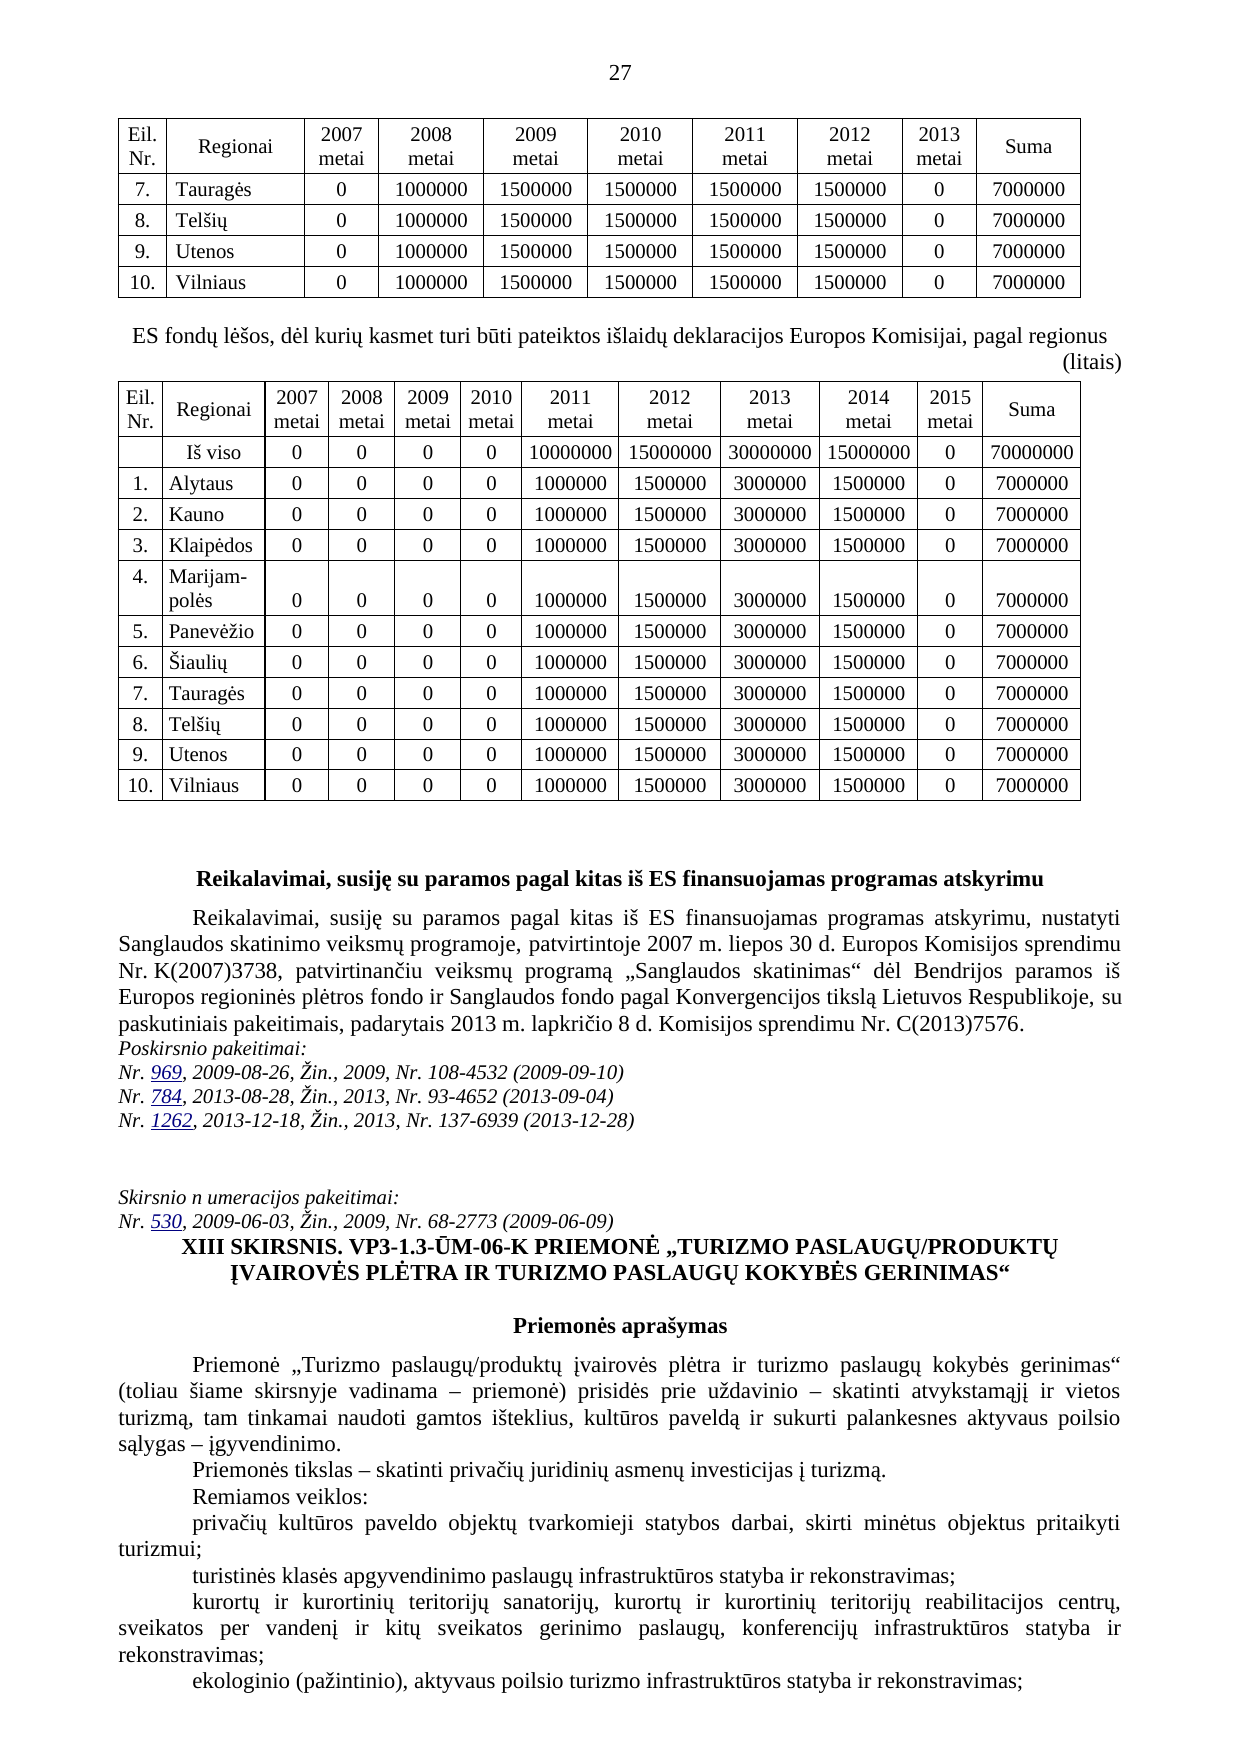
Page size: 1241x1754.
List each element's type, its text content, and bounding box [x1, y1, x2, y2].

table_cell Marijam­polės [163, 561, 264, 615]
table_cell 1000000 [522, 709, 618, 738]
table_cell 0 [266, 709, 328, 738]
table_cell 0 [305, 236, 378, 266]
table_cell 7000000 [983, 468, 1080, 498]
table_cell 0 [461, 616, 521, 646]
table_cell 1500000 [693, 267, 797, 297]
table_header 2012 metai [798, 119, 902, 173]
table_cell 1500000 [619, 468, 720, 498]
table_cell 70000000 [983, 437, 1080, 467]
table_cell 1500000 [619, 499, 720, 529]
table_cell 3000000 [721, 709, 819, 738]
table_cell 1500000 [588, 205, 692, 235]
table_cell 1500000 [820, 530, 917, 560]
table_cell 1500000 [820, 468, 917, 498]
table_cell 0 [461, 468, 521, 498]
table_cell 7000000 [977, 267, 1080, 297]
table_cell Telšių [163, 709, 264, 738]
table_cell 1000000 [379, 174, 483, 204]
table_cell 7000000 [983, 678, 1080, 707]
table_cell 0 [918, 740, 982, 769]
table_header Eil. Nr. [119, 119, 166, 173]
table_cell 0 [918, 499, 982, 529]
text Skirsnio n umeracijos pakeitimai: [118, 1185, 1122, 1209]
table_cell 1500000 [619, 740, 720, 769]
table_cell 0 [395, 437, 460, 467]
table_cell 0 [903, 174, 976, 204]
table_cell Utenos [163, 740, 264, 769]
table_cell 0 [266, 561, 328, 615]
table_cell 1500000 [484, 205, 587, 235]
table_cell 1500000 [798, 205, 902, 235]
table_cell 0 [918, 709, 982, 738]
table_cell 6. [119, 647, 162, 677]
table_cell 0 [903, 236, 976, 266]
table_cell 7000000 [983, 561, 1080, 615]
table_header Regionai [167, 119, 304, 173]
table_cell 1500000 [820, 616, 917, 646]
text Remiamos veiklos: [118, 1483, 1122, 1509]
table_cell 1000000 [522, 678, 618, 707]
table_cell 0 [918, 647, 982, 677]
table_cell 0 [329, 740, 394, 769]
table_cell 0 [266, 647, 328, 677]
table_cell 9. [119, 236, 166, 266]
table_cell 0 [918, 468, 982, 498]
text Priemonė „Turizmo paslaugų/produktų įvairovės plėtra ir turizmo paslaugų kokybės gerinimas“ (toliau šiame skirsnyje vadinama – priemonė) prisidės prie uždavinio – skatinti atvykstamąjį ir vietos turizmą, tam tinkamai naudoti gamtos išteklius, kultūros paveldą ir sukurti palankesnes aktyvaus poilsio sąlygas – įgyvendinimo. [118, 1351, 1122, 1456]
table_cell 1000000 [522, 530, 618, 560]
table_cell 0 [266, 437, 328, 467]
table_header Eil. Nr. [119, 382, 162, 436]
table_cell 1500000 [820, 770, 917, 800]
table_cell Vilniaus [163, 770, 264, 800]
text Priemonės tikslas – skatinti privačių juridinių asmenų investicijas į turizmą. [118, 1456, 1122, 1483]
table_cell 0 [461, 561, 521, 615]
table_cell 7. [119, 678, 162, 707]
text ES fondų lėšos, dėl kurių kasmet turi būti pateiktos išlaidų deklaracijos Europos Komisijai, pagal regionus [118, 322, 1122, 348]
table_cell 0 [461, 437, 521, 467]
table_header Suma [983, 382, 1080, 436]
table_cell Šiaulių [163, 647, 264, 677]
table_cell 7000000 [983, 616, 1080, 646]
table_cell 15000000 [820, 437, 917, 467]
table_cell 0 [305, 174, 378, 204]
table_header 2007 metai [305, 119, 378, 173]
table_cell 0 [395, 530, 460, 560]
table_header 2008 metai [379, 119, 483, 173]
table_header 2012 metai [619, 382, 720, 436]
table_cell 7000000 [983, 770, 1080, 800]
table_cell 3000000 [721, 561, 819, 615]
table_cell [119, 437, 162, 467]
table_cell 7000000 [983, 740, 1080, 769]
text privačių kultūros paveldo objektų tvarkomieji statybos darbai, skirti minėtus objektus pritaikyti turizmui; [118, 1509, 1122, 1562]
table_cell 1500000 [619, 709, 720, 738]
table_cell 3000000 [721, 740, 819, 769]
table_cell 0 [329, 616, 394, 646]
table_cell 0 [395, 561, 460, 615]
table_cell Klaipėdos [163, 530, 264, 560]
table_header 2013 metai [903, 119, 976, 173]
table_cell 0 [918, 437, 982, 467]
table_cell 0 [305, 267, 378, 297]
table_cell 1500000 [588, 236, 692, 266]
table_cell 7. [119, 174, 166, 204]
table_cell 2. [119, 499, 162, 529]
table_cell 0 [903, 267, 976, 297]
table_cell 1500000 [820, 499, 917, 529]
table_cell Tauragės [163, 678, 264, 707]
table_cell 1500000 [693, 205, 797, 235]
text Nr. 784, 2013-08-28, Žin., 2013, Nr. 93-4652 (2013-09-04) [118, 1084, 1122, 1108]
table_header 2007 metai [266, 382, 328, 436]
table_cell Vilniaus [167, 267, 304, 297]
table_cell 1500000 [820, 647, 917, 677]
table_cell 8. [119, 205, 166, 235]
table_cell 15000000 [619, 437, 720, 467]
table_cell 0 [329, 678, 394, 707]
table_cell 3000000 [721, 499, 819, 529]
table_cell 1000000 [522, 647, 618, 677]
table_cell 1000000 [522, 499, 618, 529]
table_cell 1000000 [379, 267, 483, 297]
table_cell 0 [266, 499, 328, 529]
text Reikalavimai, susiję su paramos pagal kitas iš ES finansuojamas programas atskyrimu, nustatyti Sanglaudos skatinimo veiksmų programoje, patvirtintoje 2007 m. liepos 30 d. Europos Komisijos sprendimu Nr. K(2007)3738, patvirtinančiu veiksmų programą „Sanglaudos skatinimas“ dėl Bendrijos paramos iš Europos regioninės plėtros fondo ir Sanglaudos fondo pagal Konvergencijos tikslą Lietuvos Respublikoje, su paskutiniais pakeitimais, padarytais 2013 m. lapkričio 8 d. Komisijos sprendimu Nr. C(2013)7576. [118, 904, 1122, 1036]
table_cell 1000000 [522, 468, 618, 498]
table_cell 0 [329, 647, 394, 677]
table_cell 3000000 [721, 647, 819, 677]
table_cell 0 [461, 530, 521, 560]
table_cell 1500000 [619, 770, 720, 800]
table_cell 0 [266, 530, 328, 560]
text (litais) [118, 348, 1122, 375]
table_cell 0 [305, 205, 378, 235]
text kurortų ir kurortinių teritorijų sanatorijų, kurortų ir kurortinių teritorijų reabilitacijos centrų, sveikatos per vandenį ir kitų sveikatos gerinimo paslaugų, konferencijų infrastruktūros statyba ir rekonstravimas; [118, 1588, 1122, 1667]
table_cell 7000000 [983, 709, 1080, 738]
table_cell 1500000 [619, 647, 720, 677]
table_cell 0 [329, 437, 394, 467]
table_cell 0 [395, 616, 460, 646]
table_cell 1500000 [693, 174, 797, 204]
table_cell 0 [918, 530, 982, 560]
table_cell 1500000 [820, 740, 917, 769]
table_cell 0 [395, 468, 460, 498]
table_cell 1500000 [619, 616, 720, 646]
table_cell 8. [119, 709, 162, 738]
table_cell 3000000 [721, 678, 819, 707]
table_header 2008 metai [329, 382, 394, 436]
table_cell 1500000 [588, 267, 692, 297]
table_cell 1500000 [820, 709, 917, 738]
table_cell 0 [329, 770, 394, 800]
text Poskirsnio pakeitimai: [118, 1036, 1122, 1060]
table_cell 0 [266, 616, 328, 646]
table_cell 1000000 [522, 616, 618, 646]
table_header 2010 metai [461, 382, 521, 436]
table_cell 1. [119, 468, 162, 498]
table_header Suma [977, 119, 1080, 173]
table_cell 0 [395, 709, 460, 738]
table_cell 1500000 [619, 561, 720, 615]
table_cell 1500000 [484, 267, 587, 297]
table_cell 1500000 [588, 174, 692, 204]
text Priemonės aprašymas [118, 1312, 1122, 1338]
table_cell 7000000 [983, 647, 1080, 677]
table_cell 0 [266, 770, 328, 800]
table_header Regionai [163, 382, 264, 436]
table_cell 0 [918, 561, 982, 615]
table_cell 1500000 [484, 174, 587, 204]
table_cell 7000000 [983, 499, 1080, 529]
table_cell 0 [395, 770, 460, 800]
table_header 2010 metai [588, 119, 692, 173]
text Reikalavimai, susiję su paramos pagal kitas iš ES finansuojamas programas atskyrimu [118, 865, 1122, 892]
table_cell 0 [266, 468, 328, 498]
table_header 2015 metai [918, 382, 982, 436]
table_cell 0 [266, 740, 328, 769]
table_cell 10. [119, 770, 162, 800]
table_cell 0 [266, 678, 328, 707]
table_cell 1500000 [798, 236, 902, 266]
table_cell 1500000 [820, 678, 917, 707]
table_cell 0 [903, 205, 976, 235]
table_cell 0 [329, 530, 394, 560]
table_cell 0 [461, 709, 521, 738]
subtitle XIII SKIRSNIS. VP3-1.3-ŪM-06-K PRIEMONĖ „TURIZMO PASLAUGŲ/PRODUKTŲ ĮVAIROVĖS PLĖTRA IR TURIZMO PASLAUGŲ KOKYBĖS GERINIMAS“ [118, 1233, 1122, 1286]
table_cell Tauragės [167, 174, 304, 204]
table_cell 1000000 [522, 740, 618, 769]
table_cell 3. [119, 530, 162, 560]
text turistinės klasės apgyvendinimo paslaugų infrastruktūros statyba ir rekonstravimas; [118, 1562, 1122, 1588]
table_cell 1000000 [522, 561, 618, 615]
table_cell 1500000 [619, 678, 720, 707]
table_cell 0 [395, 740, 460, 769]
table_header 2014 metai [820, 382, 917, 436]
table_cell 10. [119, 267, 166, 297]
table_cell 0 [918, 678, 982, 707]
table_cell 0 [395, 499, 460, 529]
table_header 2011 metai [522, 382, 618, 436]
table_cell 0 [461, 678, 521, 707]
table_cell 3000000 [721, 616, 819, 646]
table_cell 1000000 [379, 205, 483, 235]
text Nr. 969, 2009-08-26, Žin., 2009, Nr. 108-4532 (2009-09-10) [118, 1060, 1122, 1084]
table_cell 1500000 [820, 561, 917, 615]
table_cell 0 [329, 709, 394, 738]
table_cell 7000000 [983, 530, 1080, 560]
table_cell 3000000 [721, 530, 819, 560]
table_cell 30000000 [721, 437, 819, 467]
table_cell 9. [119, 740, 162, 769]
table_cell 0 [461, 499, 521, 529]
table_cell 0 [395, 678, 460, 707]
table_cell 1500000 [798, 174, 902, 204]
table_cell 7000000 [977, 236, 1080, 266]
table_cell 0 [329, 499, 394, 529]
table_cell Panevėžio [163, 616, 264, 646]
text ekologinio (pažintinio), aktyvaus poilsio turizmo infrastruktūros statyba ir rekonstravimas; [118, 1667, 1122, 1693]
table_cell 0 [461, 740, 521, 769]
table_cell 1500000 [484, 236, 587, 266]
table_cell 0 [461, 647, 521, 677]
table_cell 1000000 [379, 236, 483, 266]
table_header 2009 metai [484, 119, 587, 173]
table_cell 0 [329, 468, 394, 498]
table_cell 4. [119, 561, 162, 615]
table_header 2013 metai [721, 382, 819, 436]
table_cell 0 [329, 561, 394, 615]
table_cell Iš viso [163, 437, 264, 467]
table_cell 1500000 [693, 236, 797, 266]
text Nr. 1262, 2013-12-18, Žin., 2013, Nr. 137-6939 (2013-12-28) [118, 1108, 1122, 1132]
table_cell Telšių [167, 205, 304, 235]
table_cell 0 [461, 770, 521, 800]
table_cell 10000000 [522, 437, 618, 467]
table_cell 1500000 [798, 267, 902, 297]
text Nr. 530, 2009-06-03, Žin., 2009, Nr. 68-2773 (2009-06-09) [118, 1209, 1122, 1233]
table_cell 0 [918, 616, 982, 646]
table_cell 3000000 [721, 468, 819, 498]
table_cell Utenos [167, 236, 304, 266]
table_cell 1000000 [522, 770, 618, 800]
table_cell Alytaus [163, 468, 264, 498]
table_cell 7000000 [977, 205, 1080, 235]
table_cell Kauno [163, 499, 264, 529]
table_cell 3000000 [721, 770, 819, 800]
table_cell 0 [395, 647, 460, 677]
table_header 2009 metai [395, 382, 460, 436]
table_cell 0 [918, 770, 982, 800]
table_header 2011 metai [693, 119, 797, 173]
table_cell 7000000 [977, 174, 1080, 204]
table_cell 1500000 [619, 530, 720, 560]
table_cell 5. [119, 616, 162, 646]
